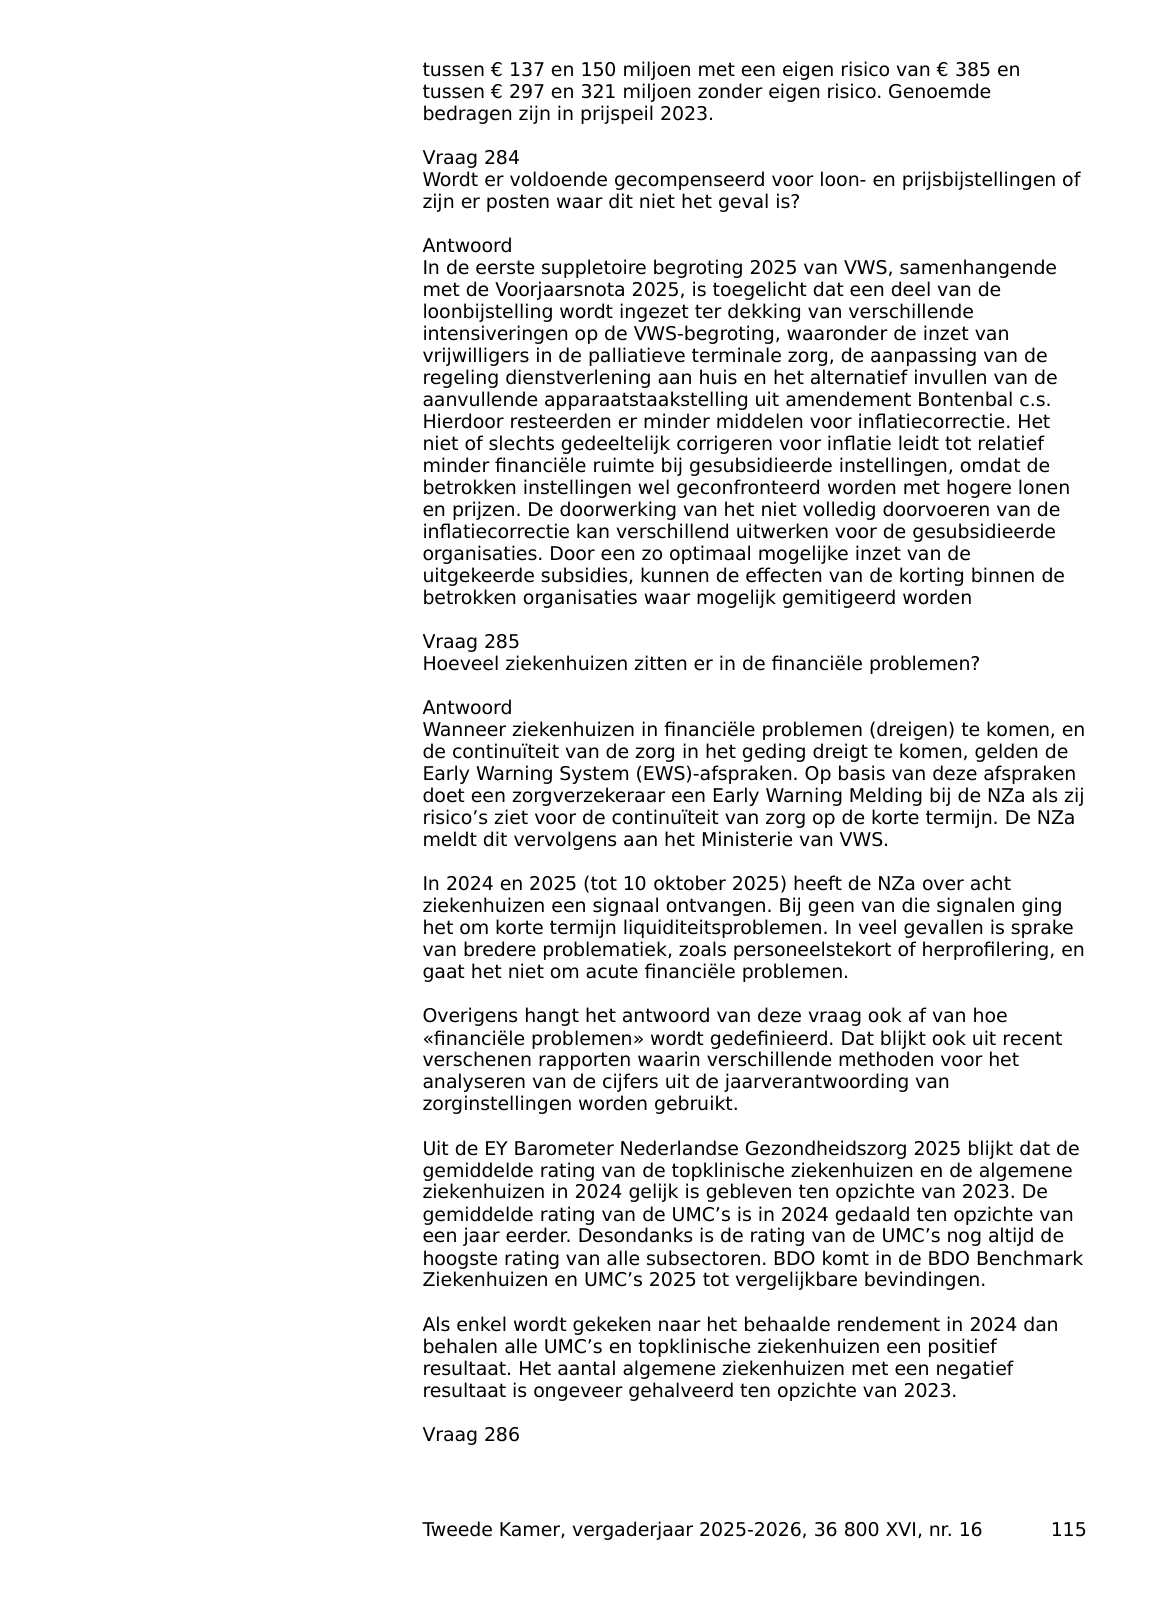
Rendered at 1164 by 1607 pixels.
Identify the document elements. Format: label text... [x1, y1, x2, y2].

text Vraag 284 [422, 147, 1087, 169]
text Vraag 286 [422, 1424, 1087, 1446]
text Antwoord [422, 697, 1087, 719]
text Overigens hangt het antwoord van deze vraag ook af van hoe «financiële problemen» wordt gedefinieerd. Dat blijkt ook uit recent verschenen rapporten waarin verschillende methoden voor het analyseren van de cijfers uit de jaarverantwoording van zorginstellingen worden gebruikt. [422, 1005, 1087, 1115]
text In de eerste suppletoire begroting 2025 van VWS, samenhangende met de Voorjaarsnota 2025, is toegelicht dat een deel van de loonbijstelling wordt ingezet ter dekking van verschillende intensiveringen op de VWS-begroting, waaronder de inzet van vrijwilligers in de palliatieve terminale zorg, de aanpassing van de regeling dienstverlening aan huis en het alternatief invullen van de aanvullende apparaatstaakstelling uit amendement Bontenbal c.s. Hierdoor resteerden er minder middelen voor inflatiecorrectie. Het niet of slechts gedeeltelijk corrigeren voor inflatie leidt tot relatief minder financiële ruimte bij gesubsidieerde instellingen, omdat de betrokken instellingen wel geconfronteerd worden met hogere lonen en prijzen. De doorwerking van het niet volledig doorvoeren van de inflatiecorrectie kan verschillend uitwerken voor de gesubsidieerde organisaties. Door een zo optimaal mogelijke inzet van de uitgekeerde subsidies, kunnen de effecten van de korting binnen de betrokken organisaties waar mogelijk gemitigeerd worden [422, 257, 1087, 609]
text Wordt er voldoende gecompenseerd voor loon- en prijsbijstellingen of zijn er posten waar dit niet het geval is? [422, 169, 1087, 213]
text In 2024 en 2025 (tot 10 oktober 2025) heeft de NZa over acht ziekenhuizen een signaal ontvangen. Bij geen van die signalen ging het om korte termijn liquiditeitsproblemen. In veel gevallen is sprake van bredere problematiek, zoals personeelstekort of herprofilering, en gaat het niet om acute financiële problemen. [422, 873, 1087, 983]
text tussen € 137 en 150 miljoen met een eigen risico van € 385 en tussen € 297 en 321 miljoen zonder eigen risico. Genoemde bedragen zijn in prijspeil 2023. [422, 59, 1087, 125]
text Antwoord [422, 235, 1087, 257]
text Wanneer ziekenhuizen in financiële problemen (dreigen) te komen, en de continuïteit van de zorg in het geding dreigt te komen, gelden de Early Warning System (EWS)-afspraken. Op basis van deze afspraken doet een zorgverzekeraar een Early Warning Melding bij de NZa als zij risico’s ziet voor de continuïteit van zorg op de korte termijn. De NZa meldt dit vervolgens aan het Ministerie van VWS. [422, 719, 1087, 851]
text Vraag 285 [422, 631, 1087, 653]
text Hoeveel ziekenhuizen zitten er in de financiële problemen? [422, 653, 1087, 675]
text Als enkel wordt gekeken naar het behaalde rendement in 2024 dan behalen alle UMC’s en topklinische ziekenhuizen een positief resultaat. Het aantal algemene ziekenhuizen met een negatief resultaat is ongeveer gehalveerd ten opzichte van 2023. [422, 1313, 1087, 1401]
text Uit de EY Barometer Nederlandse Gezondheidszorg 2025 blijkt dat de gemiddelde rating van de topklinische ziekenhuizen en de algemene ziekenhuizen in 2024 gelijk is gebleven ten opzichte van 2023. De gemiddelde rating van de UMC’s is in 2024 gedaald ten opzichte van een jaar eerder. Desondanks is de rating van de UMC’s nog altijd de hoogste rating van alle subsectoren. BDO komt in de BDO Benchmark Ziekenhuizen en UMC’s 2025 tot vergelijkbare bevindingen. [422, 1137, 1087, 1291]
